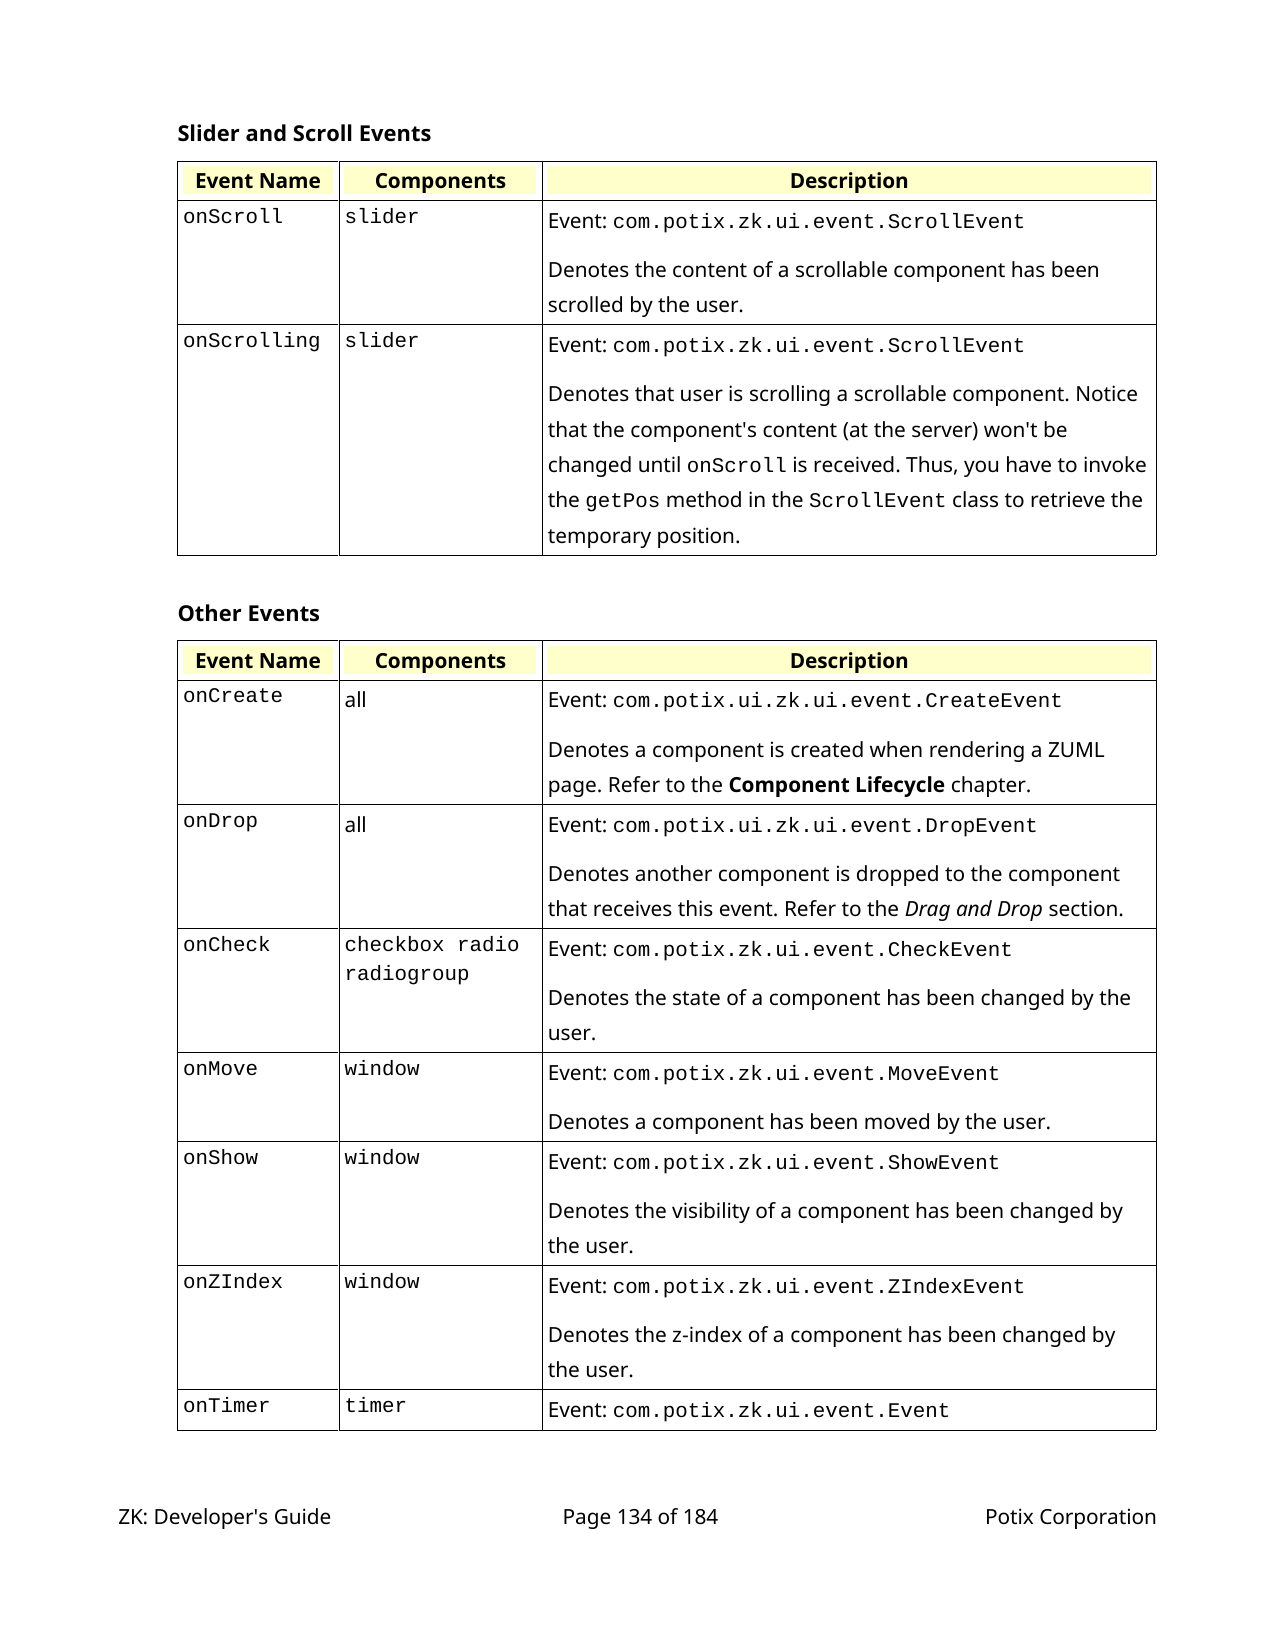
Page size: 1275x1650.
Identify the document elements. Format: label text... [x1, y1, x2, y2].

subtitle Slider and Scroll Events [177, 118, 1157, 148]
subtitle Other Events [177, 597, 1157, 627]
table_cell Event: com.potix.zk.ui.event.Event [543, 1390, 1156, 1430]
table_cell checkbox radio radiogroup [340, 929, 542, 1052]
table_cell window [340, 1142, 542, 1265]
table_header Event Name [178, 162, 338, 200]
table_cell window [340, 1053, 542, 1141]
table_cell onDrop [178, 805, 338, 928]
table_cell all [340, 805, 542, 928]
table_cell Event: com.potix.zk.ui.event.ScrollEvent Denotes that user is scrolling a scrollable component. Notice that the component's content (at the server) won't be changed until onScroll is received. Thus, you have to invoke the getPos method in the ScrollEvent class to retrieve the temporary position. [543, 325, 1156, 555]
table_cell onScrolling [178, 325, 338, 555]
table_cell onCreate [178, 681, 338, 804]
table_header Description [543, 162, 1156, 200]
table_header Description [543, 641, 1156, 680]
table_cell Event: com.potix.ui.zk.ui.event.DropEvent Denotes another component is dropped to the component that receives this event. Refer to the Drag and Drop section. [543, 805, 1156, 928]
table_cell Event: com.potix.zk.ui.event.CheckEvent Denotes the state of a component has been changed by the user. [543, 929, 1156, 1052]
table_cell onTimer [178, 1390, 338, 1430]
table_cell slider [340, 201, 542, 324]
table_cell Event: com.potix.zk.ui.event.MoveEvent Denotes a component has been moved by the user. [543, 1053, 1156, 1141]
table_cell onScroll [178, 201, 338, 324]
table_cell timer [340, 1390, 542, 1430]
table_header Event Name [178, 641, 338, 680]
table_cell all [340, 681, 542, 804]
table_cell onMove [178, 1053, 338, 1141]
table_cell onZIndex [178, 1266, 338, 1389]
table_cell window [340, 1266, 542, 1389]
table_cell Event: com.potix.zk.ui.event.ShowEvent Denotes the visibility of a component has been changed by the user. [543, 1142, 1156, 1265]
table_cell Event: com.potix.zk.ui.event.ZIndexEvent Denotes the z-index of a component has been changed by the user. [543, 1266, 1156, 1389]
table_cell Event: com.potix.zk.ui.event.ScrollEvent Denotes the content of a scrollable component has been scrolled by the user. [543, 201, 1156, 324]
table_cell onCheck [178, 929, 338, 1052]
table_header Components [340, 162, 542, 200]
table_header Components [340, 641, 542, 680]
table_cell Event: com.potix.ui.zk.ui.event.CreateEvent Denotes a component is created when rendering a ZUML page. Refer to the Component Lifecycle chapter. [543, 681, 1156, 804]
table_cell onShow [178, 1142, 338, 1265]
table_cell slider [340, 325, 542, 555]
